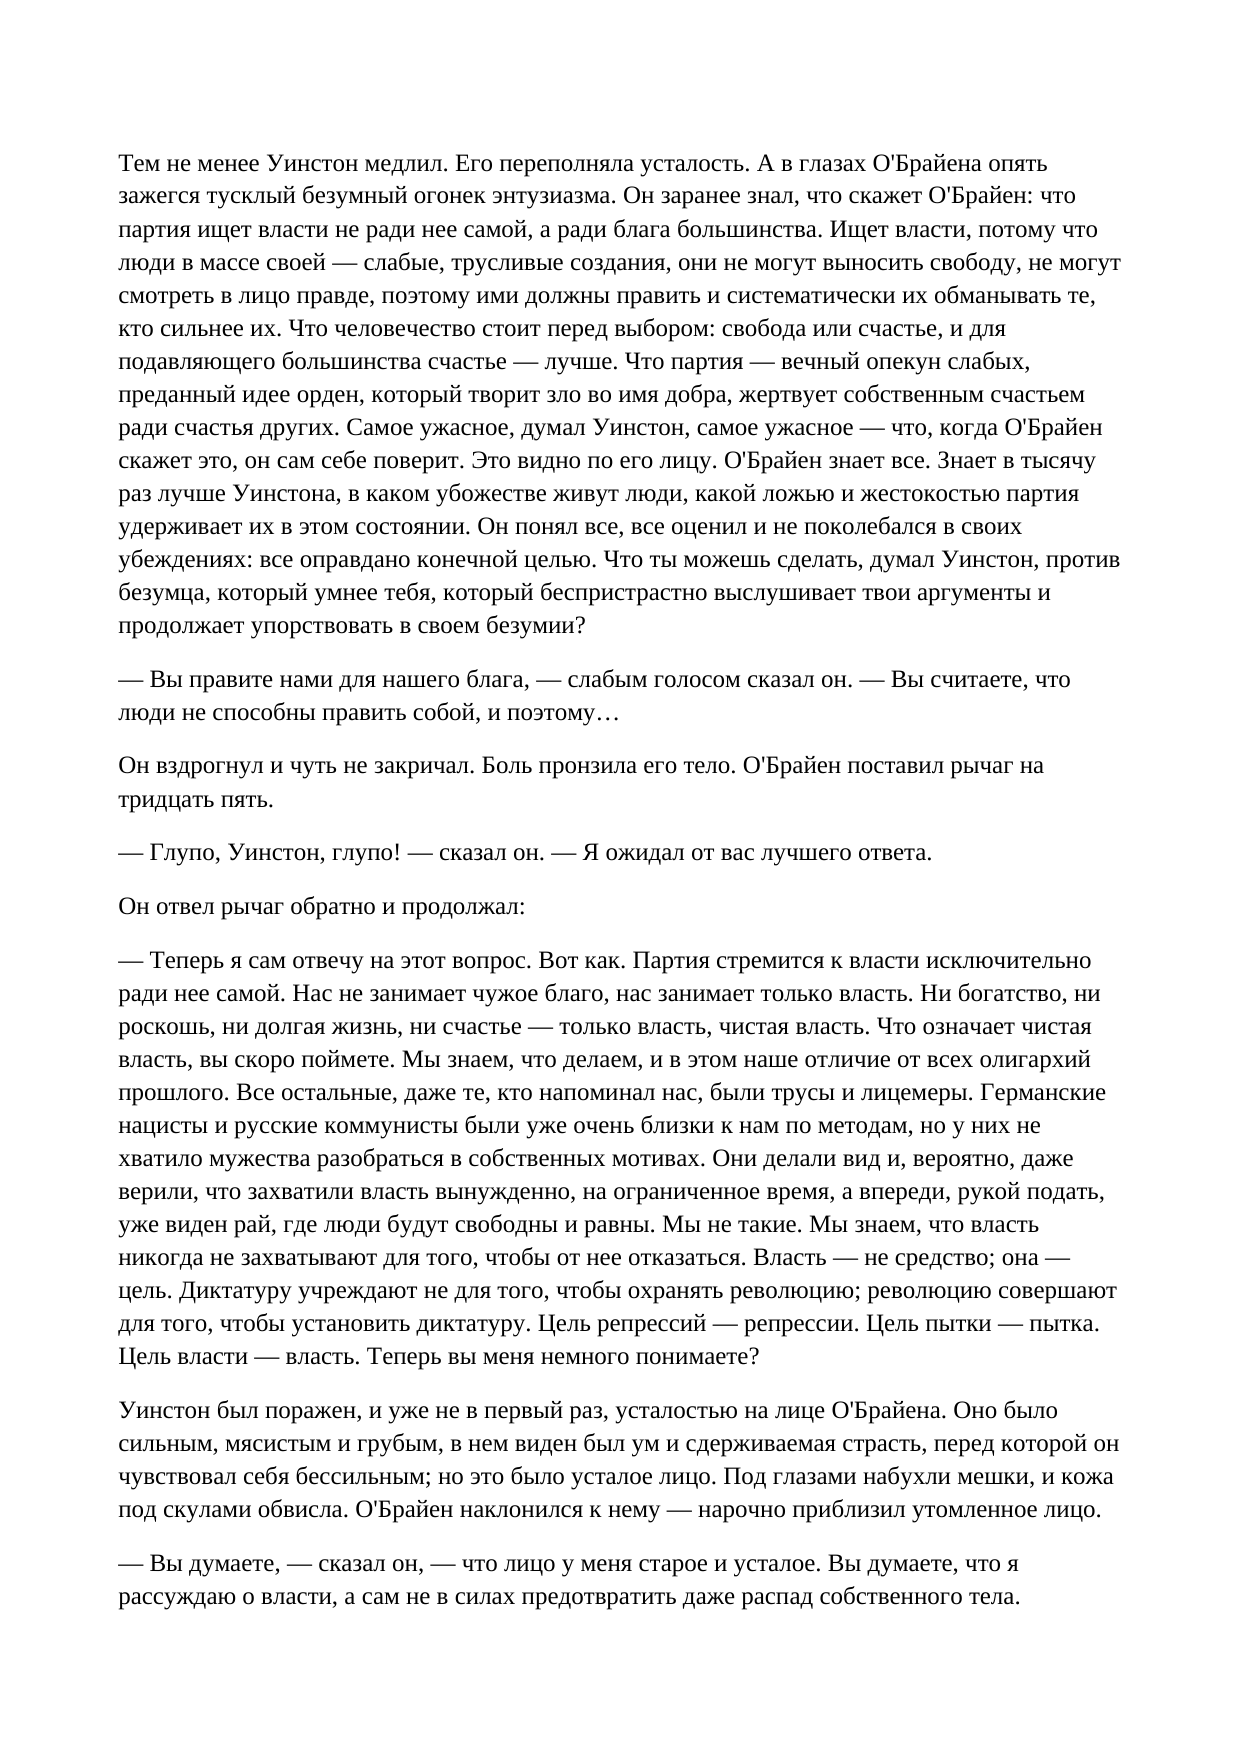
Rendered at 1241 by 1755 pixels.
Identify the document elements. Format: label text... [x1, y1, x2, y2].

text — Теперь я сам отвечу на этот вопрос. Вот как. Партия стремится к власти исключительно ради нее самой. Нас не занимает чужое благо, нас занимает только власть. Ни богатство, ни роскошь, ни долгая жизнь, ни счастье — только власть, чистая власть. Что означает чистая власть, вы скоро поймете. Мы знаем, что делаем, и в этом наше отличие от всех олигархий прошлого. Все остальные, даже те, кто напоминал нас, были трусы и лицемеры. Германские нацисты и русские коммунисты были уже очень близки к нам по методам, но у них не хватило мужества разобраться в собственных мотивах. Они делали вид и, вероятно, даже верили, что захватили власть вынужденно, на ограниченное время, а впереди, рукой подать, уже виден рай, где люди будут свободны и равны. Мы не такие. Мы знаем, что власть никогда не захватывают для того, чтобы от нее отказаться. Власть — не средство; она — цель. Диктатуру учреждают не для того, чтобы охранять революцию; революцию совершают для того, чтобы установить диктатуру. Цель репрессий — репрессии. Цель пытки — пытка. Цель власти — власть. Теперь вы меня немного понимаете? [118, 945, 1122, 1370]
text — Вы правите нами для нашего блага, — слабым голосом сказал он. — Вы считаете, что люди не способны править собой, и поэтому… [118, 664, 1122, 726]
text — Глупо, Уинстон, глупо! — сказал он. — Я ожидал от вас лучшего ответа. [118, 837, 1122, 866]
text Он отвел рычаг обратно и продолжал: [118, 891, 1122, 920]
text Уинстон был поражен, и уже не в первый раз, усталостью на лице О'Брайена. Оно было сильным, мясистым и грубым, в нем виден был ум и сдерживаемая страсть, перед которой он чувствовал себя бессильным; но это было усталое лицо. Под глазами набухли мешки, и кожа под скулами обвисла. О'Брайен наклонился к нему — нарочно приблизил утомленное лицо. [118, 1395, 1122, 1523]
text — Вы думаете, — сказал он, — что лицо у меня старое и усталое. Вы думаете, что я рассуждаю о власти, а сам не в силах предотвратить даже распад собственного тела. [118, 1548, 1122, 1610]
text Он вздрогнул и чуть не закричал. Боль пронзила его тело. О'Брайен поставил рычаг на тридцать пять. [118, 751, 1122, 812]
text Тем не менее Уинстон медлил. Его переполняла усталость. А в глазах О'Брайена опять зажегся тусклый безумный огонек энтузиазма. Он заранее знал, что скажет О'Брайен: что партия ищет власти не ради нее самой, а ради блага большинства. Ищет власти, потому что люди в массе своей — слабые, трусливые создания, они не могут выносить свободу, не могут смотреть в лицо правде, поэтому ими должны править и систематически их обманывать те, кто сильнее их. Что человечество стоит перед выбором: свобода или счастье, и для подавляющего большинства счастье — лучше. Что партия — вечный опекун слабых, преданный идее орден, который творит зло во имя добра, жертвует собственным счастьем ради счастья других. Самое ужасное, думал Уинстон, самое ужасное — что, когда О'Брайен скажет это, он сам себе поверит. Это видно по его лицу. О'Брайен знает все. Знает в тысячу раз лучше Уинстона, в каком убожестве живут люди, какой ложью и жестокостью партия удерживает их в этом состоянии. Он понял все, все оценил и не поколебался в своих убеждениях: все оправдано конечной целью. Что ты можешь сделать, думал Уинстон, против безумца, который умнее тебя, который беспристрастно выслушивает твои аргументы и продолжает упорствовать в своем безумии? [118, 148, 1122, 639]
